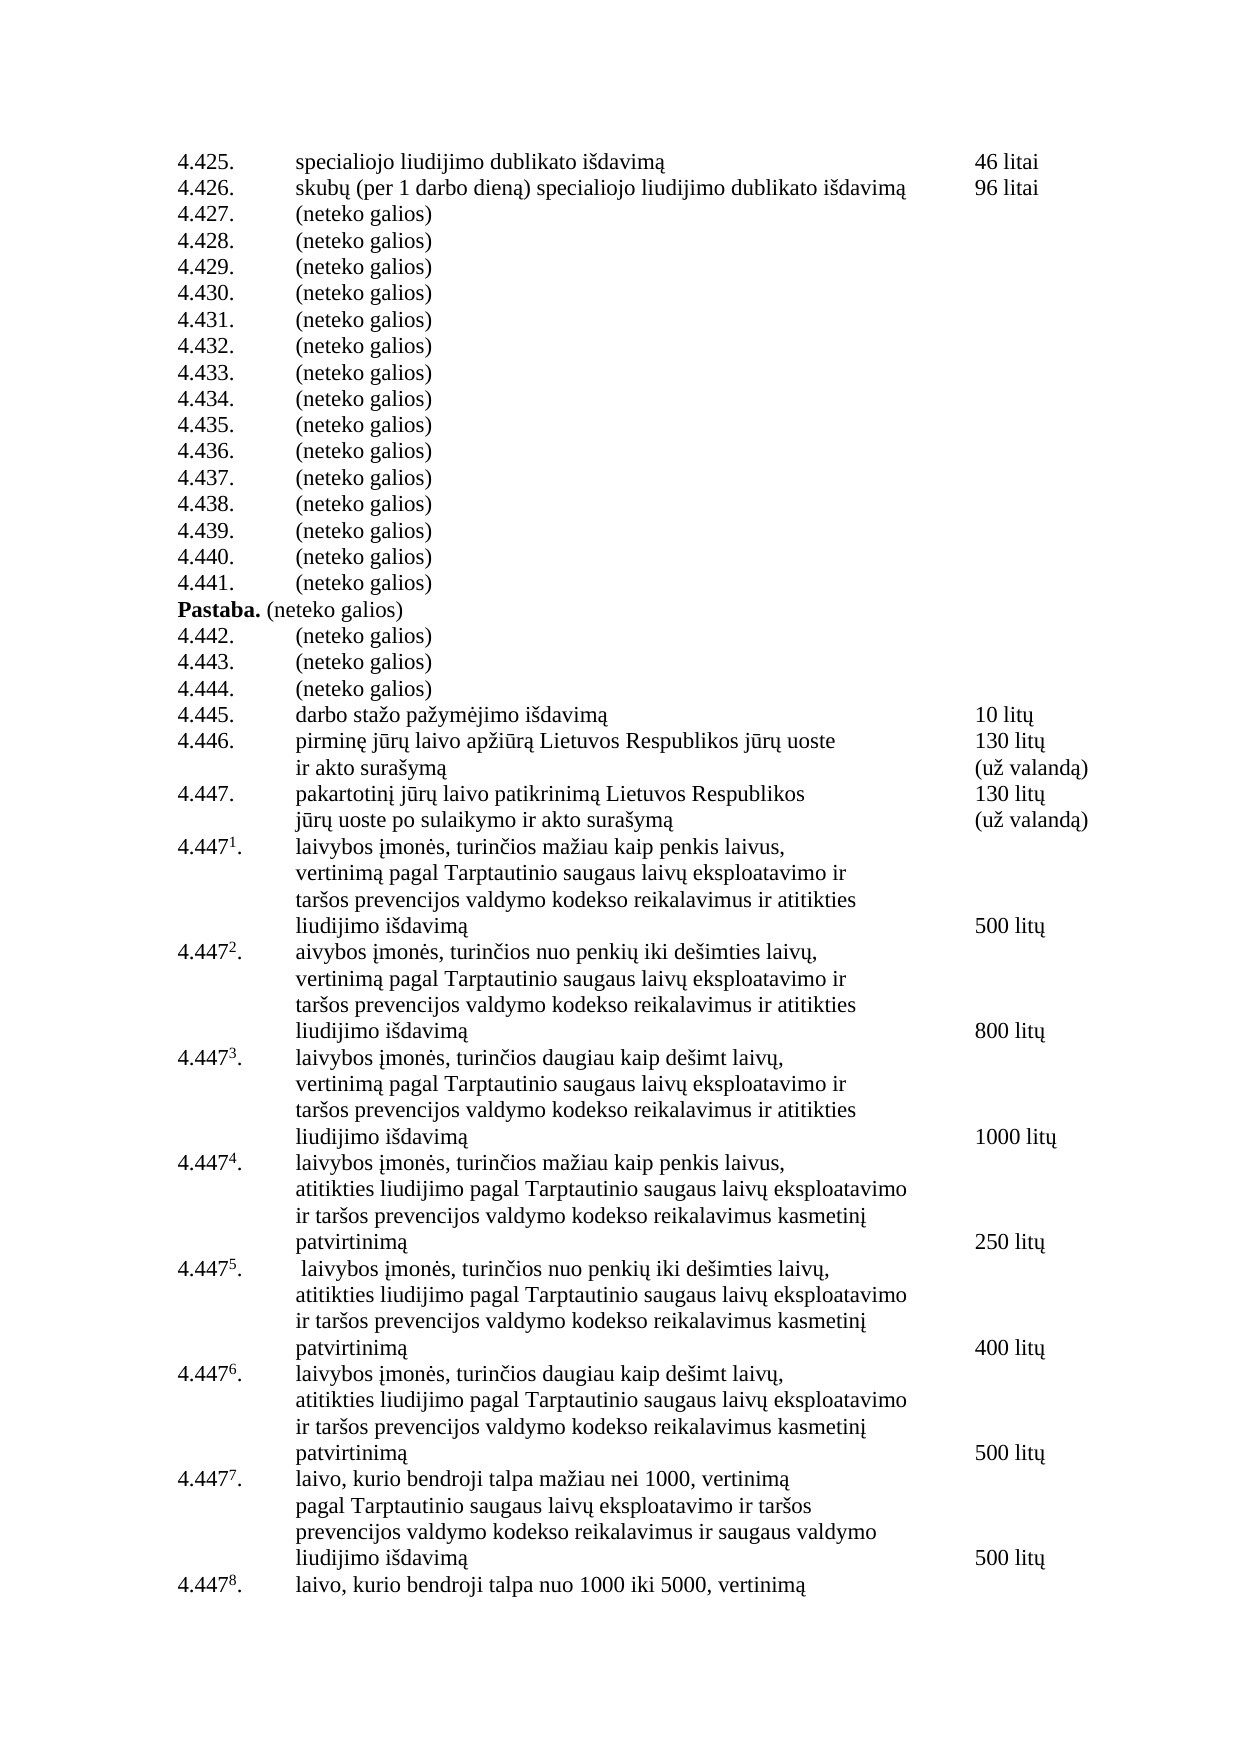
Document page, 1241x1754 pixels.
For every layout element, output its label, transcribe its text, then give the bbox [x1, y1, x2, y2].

text 4.429. (neteko galios) [177, 253, 1122, 279]
text ir akto surašymą (už valandą) [177, 754, 1122, 780]
text 4.436. (neteko galios) [177, 438, 1122, 464]
text 4.437. (neteko galios) [177, 464, 1122, 490]
text 4.435. (neteko galios) [177, 411, 1122, 438]
text 4.4472. aivybos įmonės, turinčios nuo penkių iki dešimties laivų, [177, 938, 1122, 965]
text 4.443. (neteko galios) [177, 648, 1122, 675]
text liudijimo išdavimą 500 litų [295, 912, 1122, 938]
text 4.439. (neteko galios) [177, 517, 1122, 543]
text atitikties liudijimo pagal Tarptautinio saugaus laivų eksploatavimo [295, 1281, 1122, 1307]
text 4.431. (neteko galios) [177, 306, 1122, 332]
text jūrų uoste po sulaikymo ir akto surašymą (už valandą) [177, 807, 1122, 833]
text 4.426. skubų (per 1 darbo dieną) specialiojo liudijimo dublikato išdavimą 96 litai [177, 174, 1122, 200]
text atitikties liudijimo pagal Tarptautinio saugaus laivų eksploatavimo [295, 1386, 1122, 1413]
text 4.4478. laivo, kurio bendroji talpa nuo 1000 iki 5000, vertinimą [177, 1571, 1122, 1597]
text patvirtinimą 400 litų [295, 1334, 1122, 1360]
text 4.447. pakartotinį jūrų laivo patikrinimą Lietuvos Respublikos 130 litų [177, 780, 1122, 807]
text 4.438. (neteko galios) [177, 490, 1122, 517]
text liudijimo išdavimą 500 litų [295, 1544, 1122, 1571]
text 4.4471. laivybos įmonės, turinčios mažiau kaip penkis laivus, [177, 833, 1122, 859]
text 4.446. pirminę jūrų laivo apžiūrą Lietuvos Respublikos jūrų uoste 130 litų [177, 727, 1122, 754]
text 4.442. (neteko galios) [177, 622, 1122, 648]
text 4.428. (neteko galios) [177, 227, 1122, 253]
text 4.432. (neteko galios) [177, 332, 1122, 358]
text pagal Tarptautinio saugaus laivų eksploatavimo ir taršos [295, 1492, 1122, 1518]
text 4.4475. laivybos įmonės, turinčios nuo penkių iki dešimties laivų, [177, 1254, 1122, 1281]
text 4.425. specialiojo liudijimo dublikato išdavimą 46 litai [177, 148, 1122, 174]
text 4.440. (neteko galios) [177, 543, 1122, 569]
text 4.4477. laivo, kurio bendroji talpa mažiau nei 1000, vertinimą [177, 1465, 1122, 1492]
text prevencijos valdymo kodekso reikalavimus ir saugaus valdymo [295, 1518, 1122, 1544]
text liudijimo išdavimą 1000 litų [295, 1123, 1122, 1149]
text 4.4476. laivybos įmonės, turinčios daugiau kaip dešimt laivų, [177, 1360, 1122, 1386]
text 4.433. (neteko galios) [177, 358, 1122, 385]
text 4.434. (neteko galios) [177, 385, 1122, 411]
text atitikties liudijimo pagal Tarptautinio saugaus laivų eksploatavimo [295, 1176, 1122, 1202]
text liudijimo išdavimą 800 litų [295, 1017, 1122, 1044]
text taršos prevencijos valdymo kodekso reikalavimus ir atitikties [295, 886, 1122, 912]
text ir taršos prevencijos valdymo kodekso reikalavimus kasmetinį [295, 1307, 1122, 1334]
text 4.4474. laivybos įmonės, turinčios mažiau kaip penkis laivus, [177, 1149, 1122, 1176]
text 4.430. (neteko galios) [177, 279, 1122, 306]
text ir taršos prevencijos valdymo kodekso reikalavimus kasmetinį [295, 1413, 1122, 1439]
text 4.441. (neteko galios) [177, 569, 1122, 596]
text Pastaba. (neteko galios) [177, 596, 1122, 622]
text vertinimą pagal Tarptautinio saugaus laivų eksploatavimo ir [295, 1070, 1122, 1096]
text vertinimą pagal Tarptautinio saugaus laivų eksploatavimo ir [295, 859, 1122, 886]
text taršos prevencijos valdymo kodekso reikalavimus ir atitikties [295, 991, 1122, 1017]
text patvirtinimą 250 litų [295, 1228, 1122, 1254]
text 4.4473. laivybos įmonės, turinčios daugiau kaip dešimt laivų, [177, 1044, 1122, 1070]
text 4.427. (neteko galios) [177, 200, 1122, 227]
text patvirtinimą 500 litų [295, 1439, 1122, 1465]
text 4.445. darbo stažo pažymėjimo išdavimą 10 litų [177, 701, 1122, 727]
text 4.444. (neteko galios) [177, 675, 1122, 701]
text taršos prevencijos valdymo kodekso reikalavimus ir atitikties [295, 1096, 1122, 1123]
text vertinimą pagal Tarptautinio saugaus laivų eksploatavimo ir [295, 965, 1122, 991]
text ir taršos prevencijos valdymo kodekso reikalavimus kasmetinį [295, 1202, 1122, 1228]
